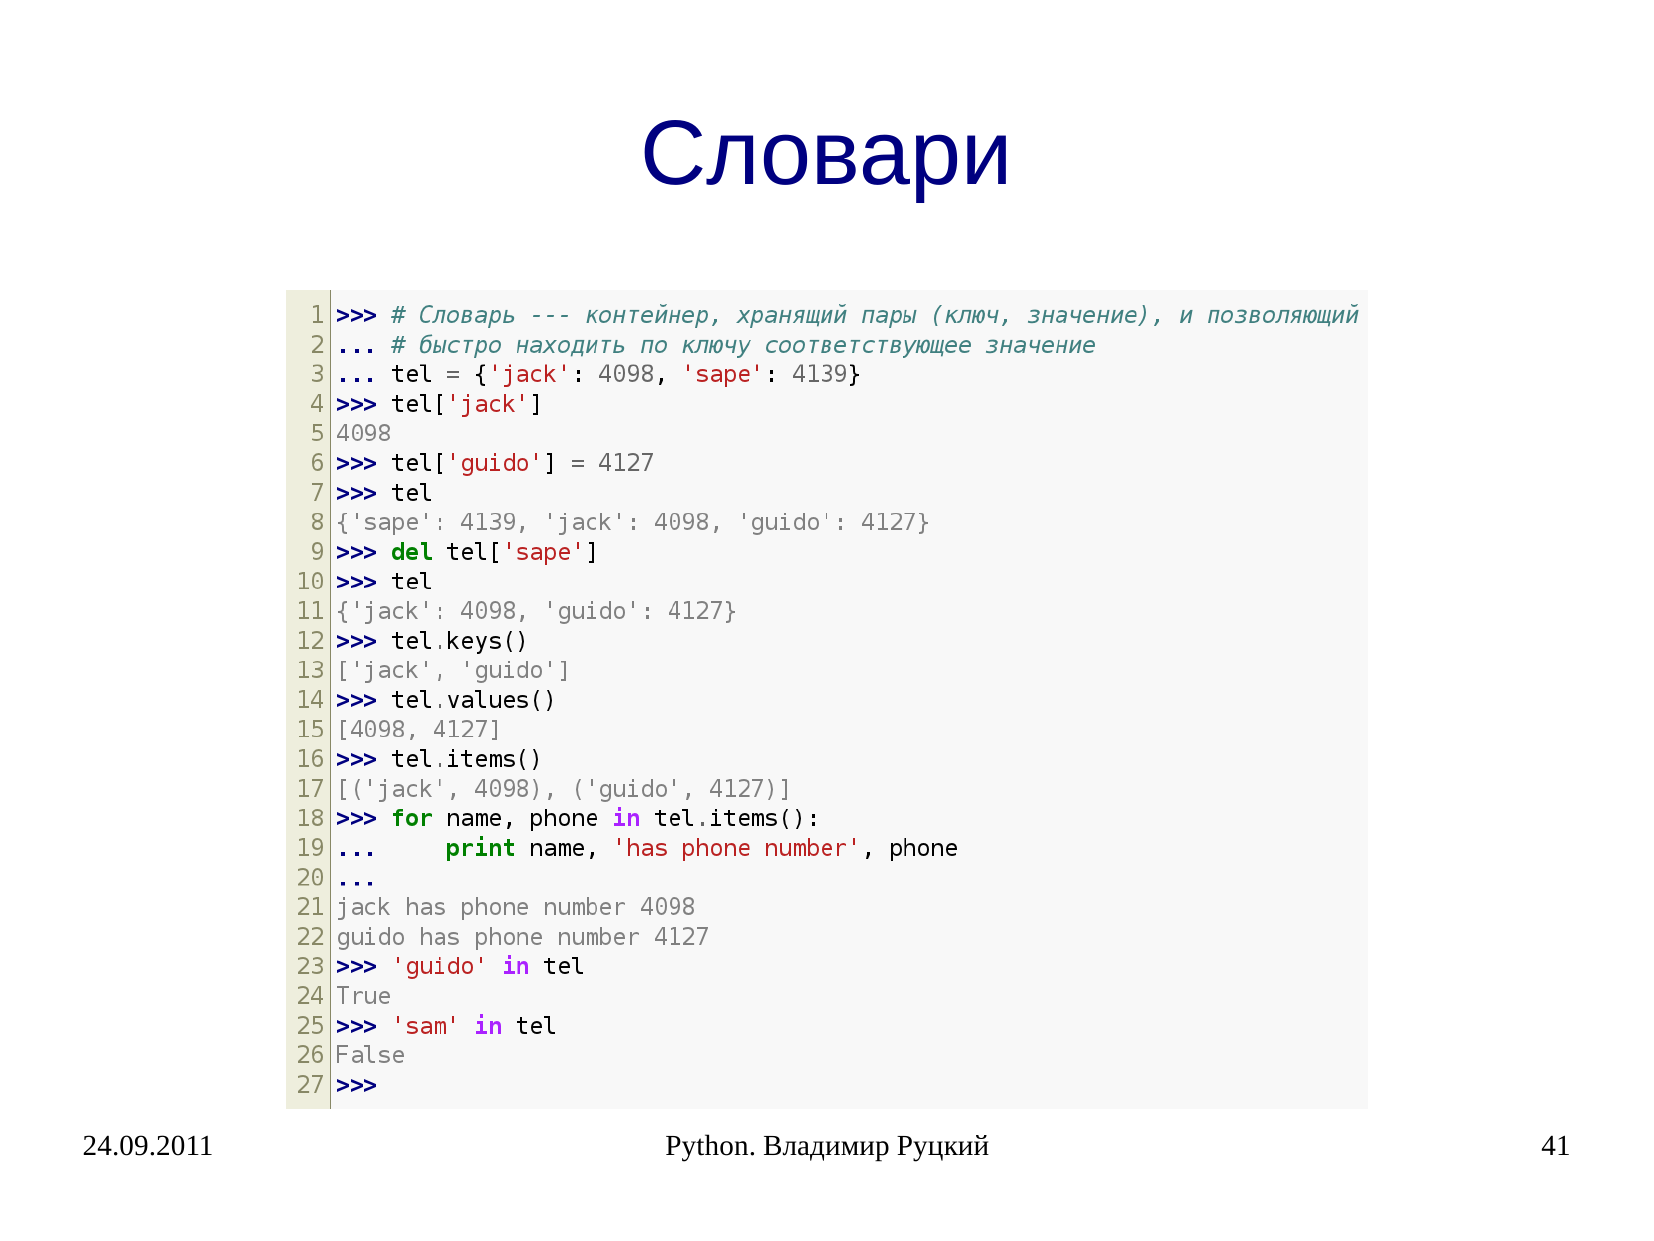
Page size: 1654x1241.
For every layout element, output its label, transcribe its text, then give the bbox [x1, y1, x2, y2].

picture [286, 290, 1368, 1109]
title Словари [82, 49, 1571, 257]
